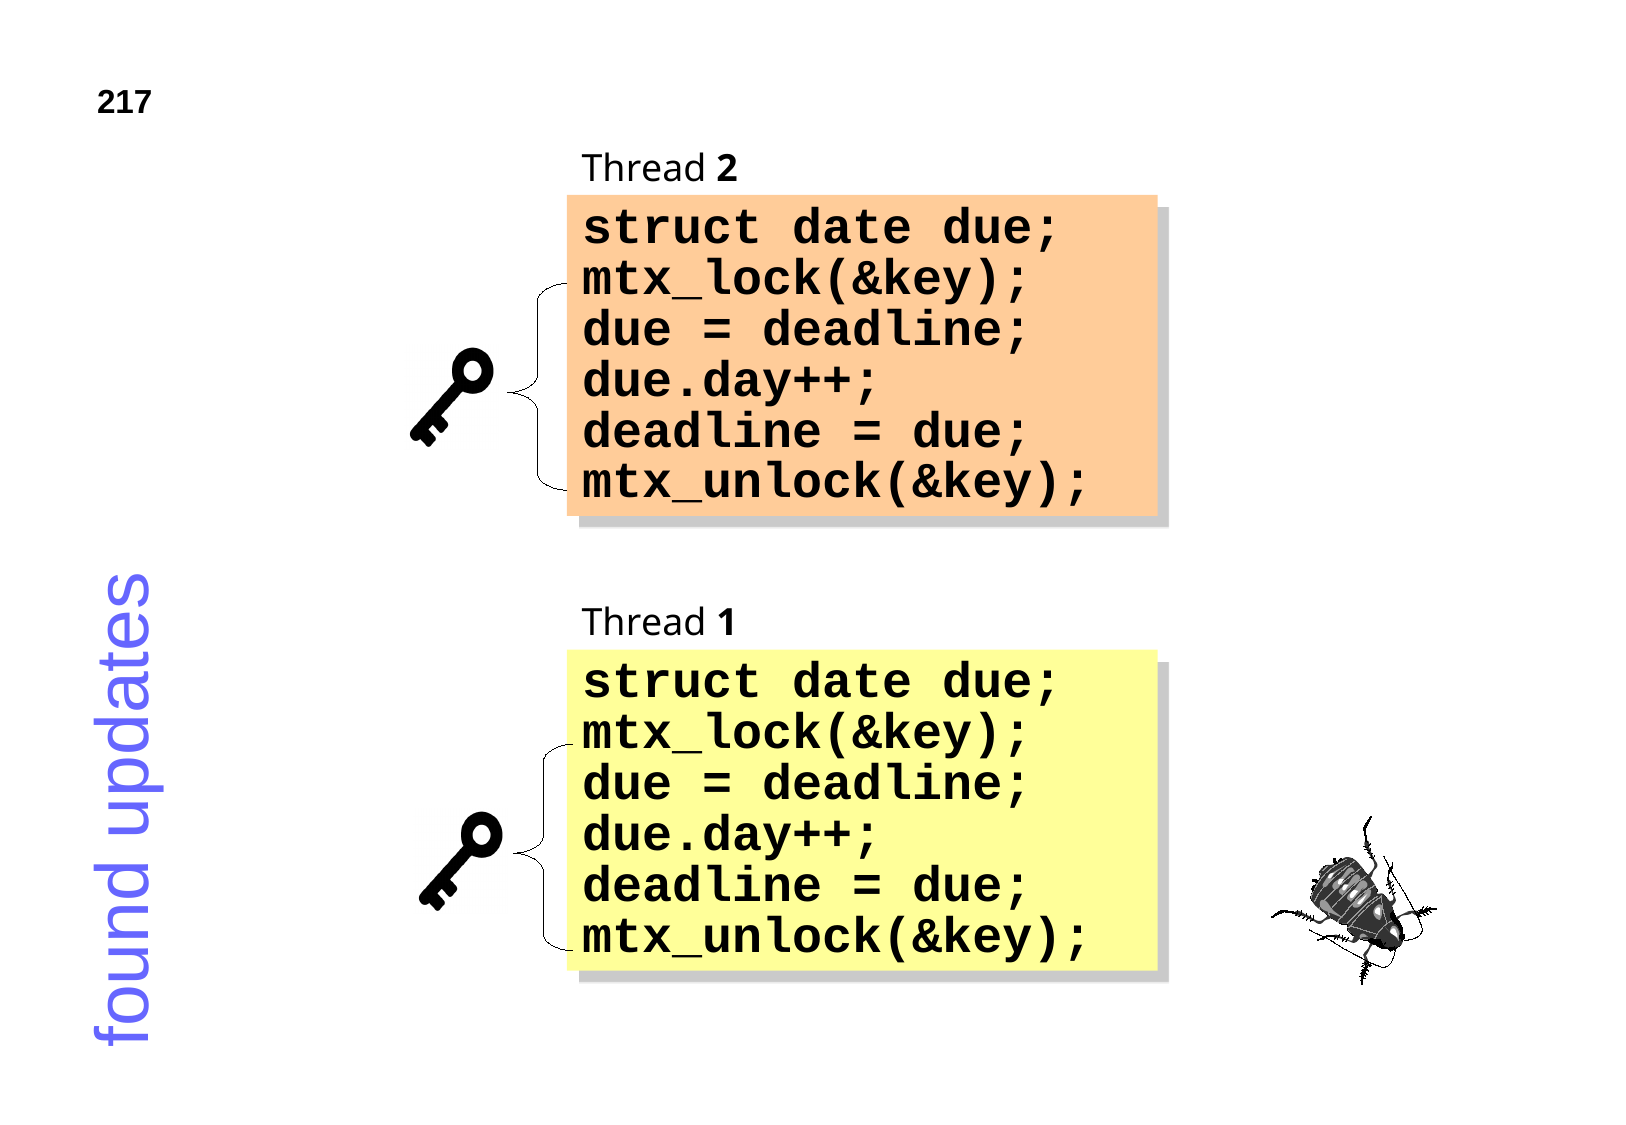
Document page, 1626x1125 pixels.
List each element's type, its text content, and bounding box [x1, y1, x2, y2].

text_box [1334, 934, 1344, 939]
text_box Thread 2 [566, 135, 881, 194]
picture [413, 808, 508, 914]
picture [404, 344, 499, 450]
text_box Thread 1 [566, 590, 881, 649]
text_box [1301, 912, 1313, 920]
text_box [1363, 943, 1373, 967]
text_box [1376, 940, 1382, 947]
text_box [1311, 857, 1403, 950]
text_box struct date due; mtx_lock(&key); due = deadline; due.day++; deadline = due; mtx_unlock(&key); [566, 649, 1158, 971]
text_box [1396, 910, 1416, 920]
text_box [1369, 939, 1377, 944]
title found updates [21, 29, 217, 1063]
text_box [1364, 840, 1370, 850]
text_box struct date due; mtx_lock(&key); due = deadline; due.day++; deadline = due; mtx_unlock(&key); [566, 194, 1158, 516]
